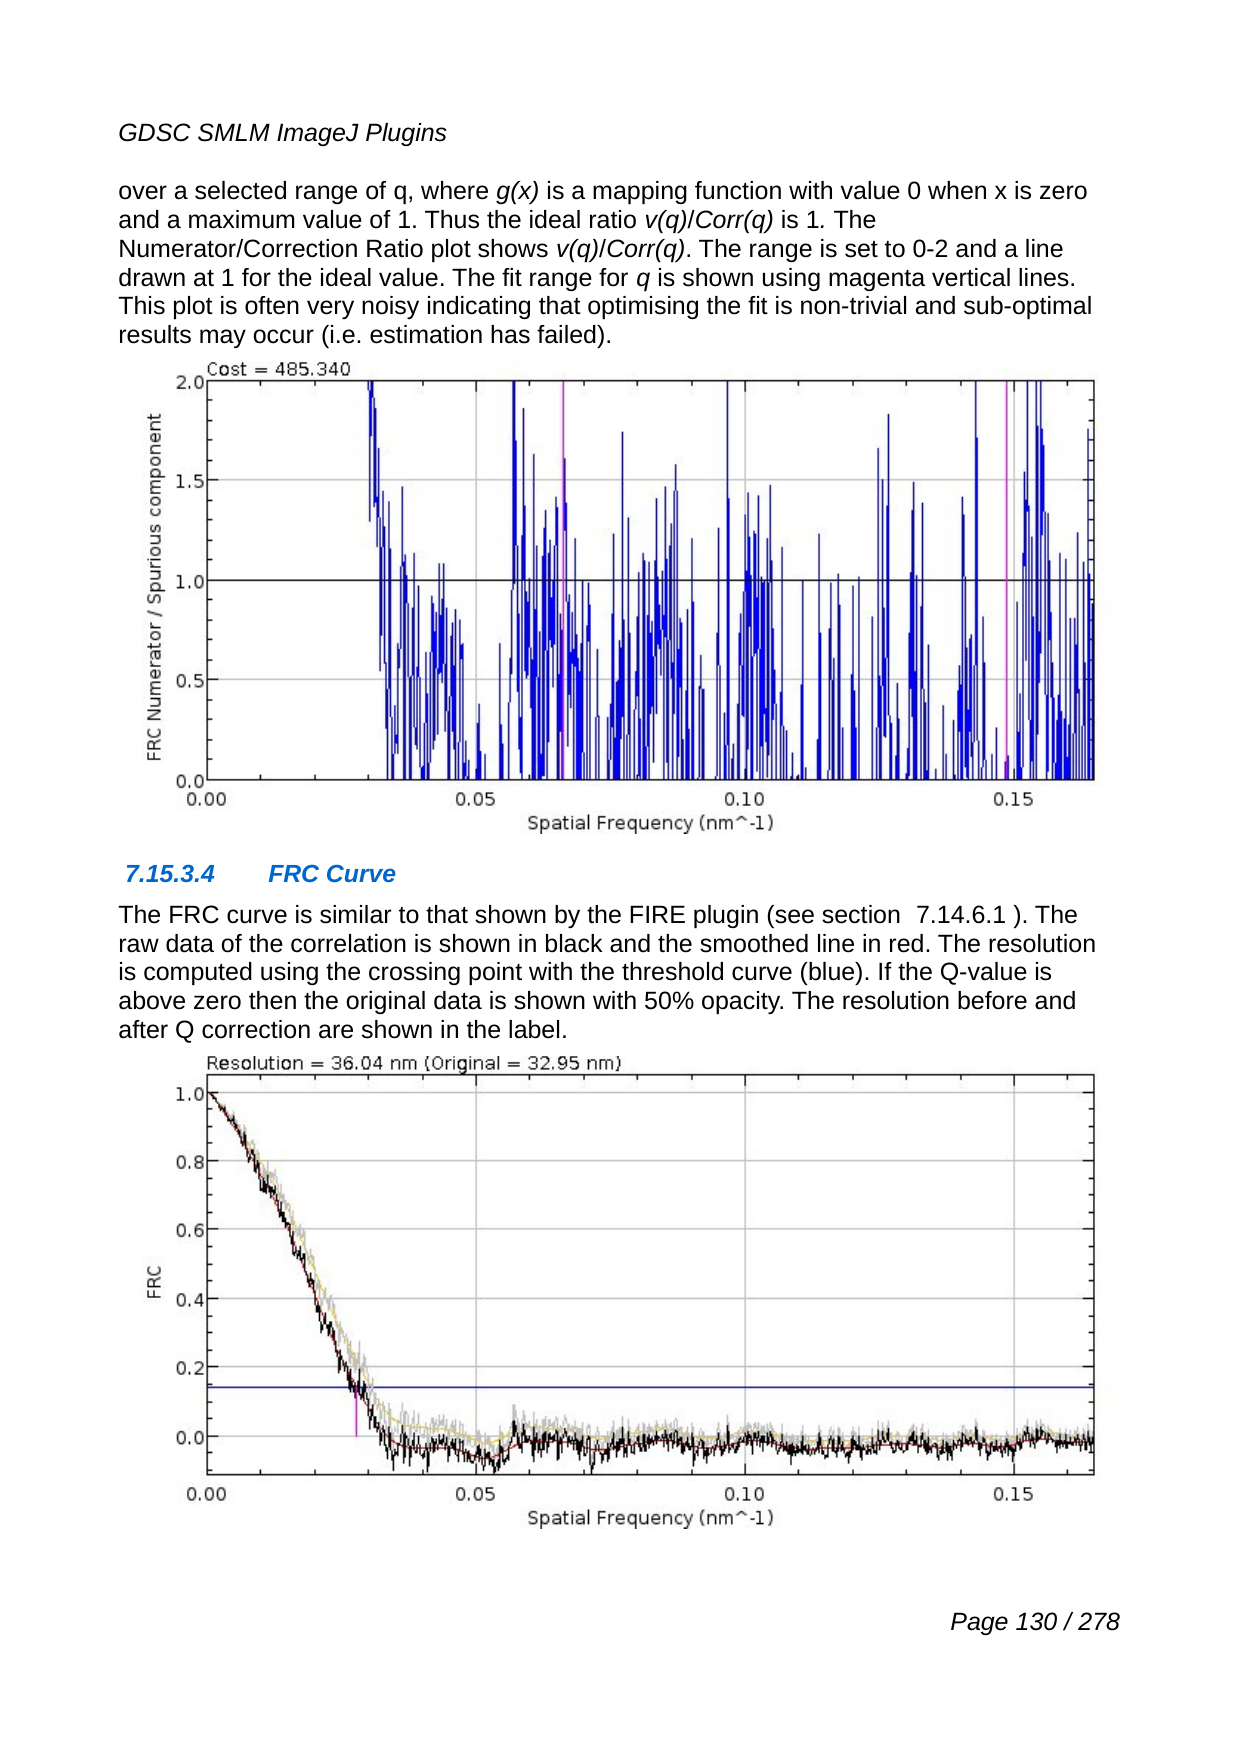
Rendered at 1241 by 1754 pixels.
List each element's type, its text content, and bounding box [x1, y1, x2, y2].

picture [118, 1056, 1123, 1529]
text The FRC curve is similar to that shown by the FIRE plugin (see section 7.14.6.1). The raw data of the correlation is shown in black and the smoothed line in red. The resolution is computed using the crossing point with the threshold curve (blue). If the Q-value is above zero then the original data is shown with 50% opacity. The resolution before and after Q correction are shown in the label. [118, 900, 1122, 1043]
picture [118, 361, 1123, 834]
subtitle FRC Curve [118, 859, 1122, 887]
text over a selected range of q, where g(x) is a mapping function with value 0 when x is zero and a maximum value of 1. Thus the ideal ratio v(q)/Corr(q) is 1. The Numerator/Correction Ratio plot shows v(q)/Corr(q). The range is set to 0-2 and a line drawn at 1 for the ideal value. The fit range for q is shown using magenta vertical lines. This plot is often very noisy indicating that optimising the fit is non-trivial and sub-optimal results may occur (i.e. estimation has failed). [118, 176, 1122, 349]
